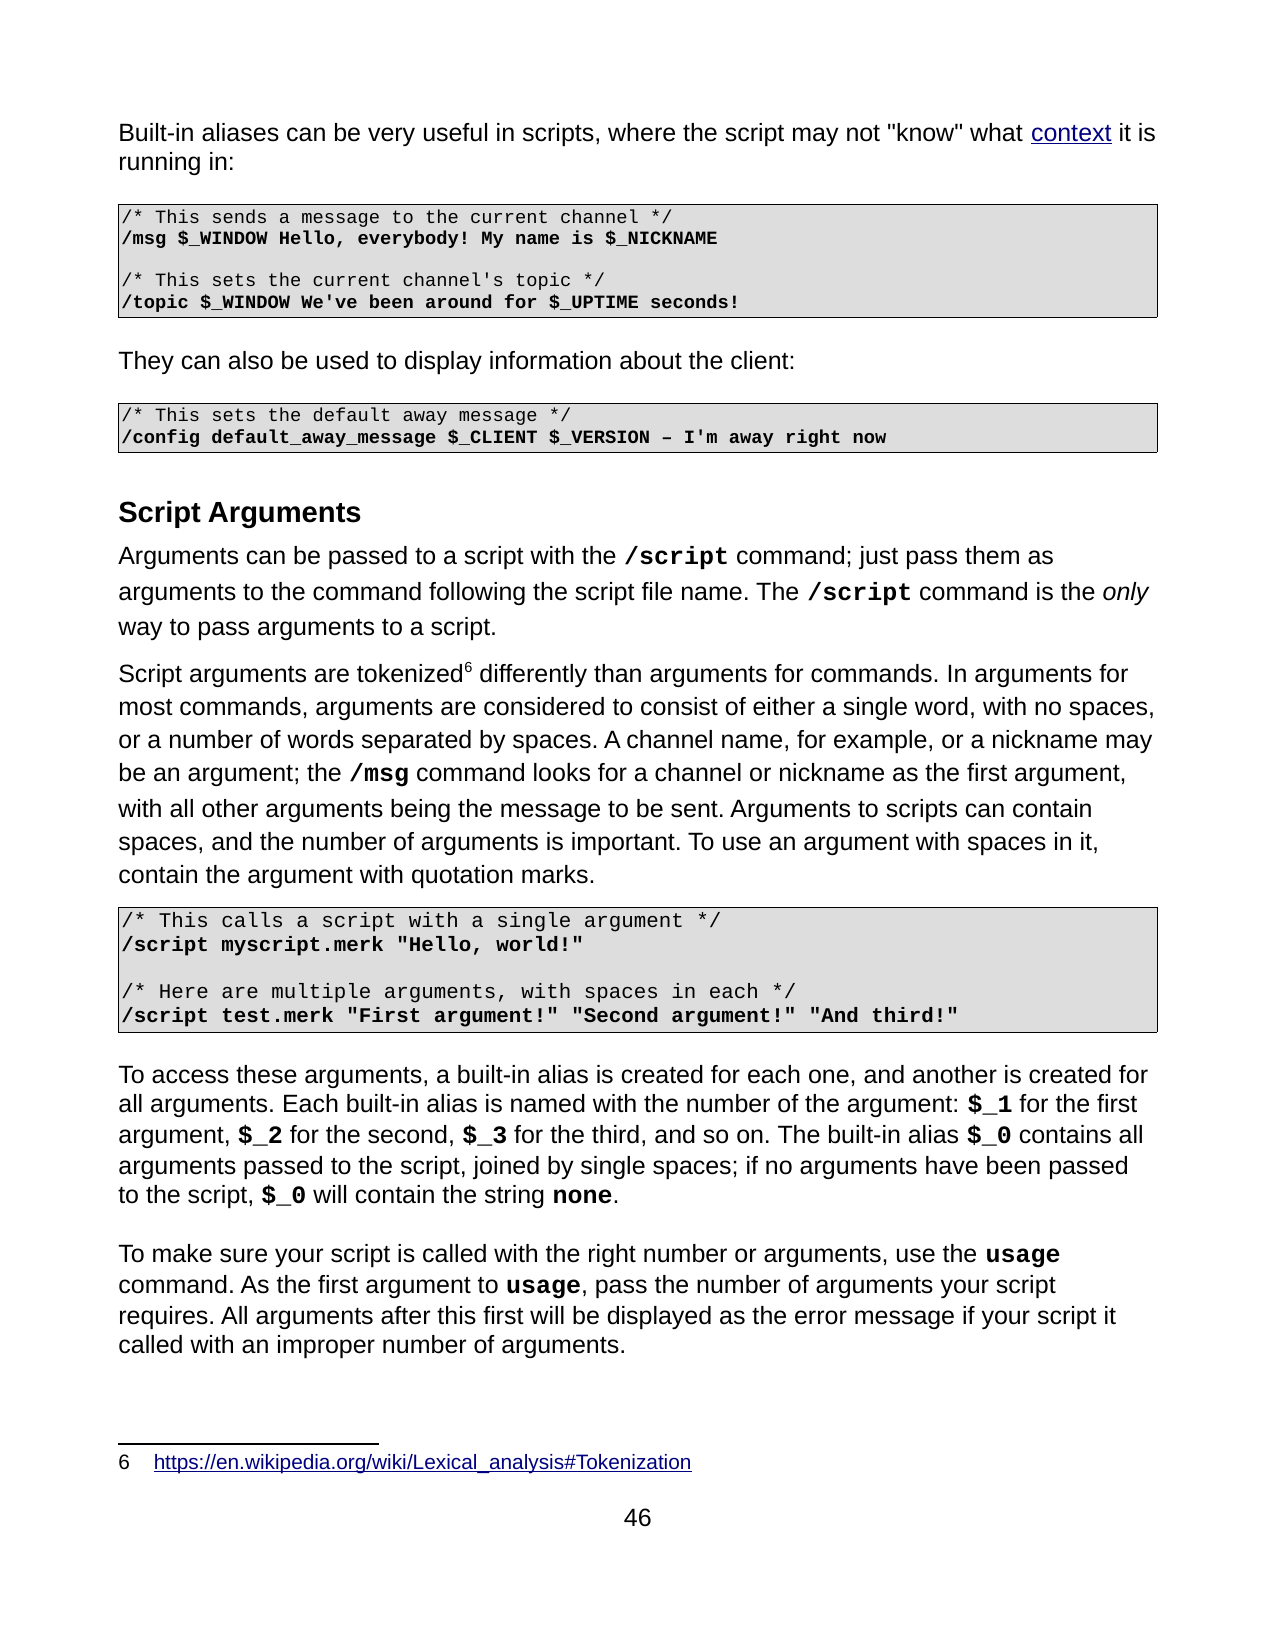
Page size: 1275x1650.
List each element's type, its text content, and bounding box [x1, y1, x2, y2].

text They can also be used to display information about the client: [118, 346, 1157, 374]
text https://en.wikipedia.org/wiki/Lexical_analysis#Tokenization [118, 1450, 1157, 1474]
text To make sure your script is called with the right number or arguments, use the usage command. As the first argument to usage, pass the number of arguments your script requires. All arguments after this first will be displayed as the error message if your script it called with an improper number of arguments. [118, 1239, 1157, 1359]
text Arguments can be passed to a script with the /script command; just pass them as arguments to the command following the script file name. The /script command is the only way to pass arguments to a script. [118, 541, 1157, 640]
text Built-in aliases can be very useful in scripts, where the script may not "know" what context it is running in: [118, 118, 1157, 176]
table_header /* This calls a script with a single argument */ /script myscript.merk "Hello, world!" /* Here are multiple arguments, with spaces in each */ /script test.merk "First argument!" "Second argument!" "And third!" [119, 908, 1157, 1032]
text Script arguments are tokenized differently than arguments for commands. In arguments for most commands, arguments are considered to consist of either a single word, with no spaces, or a number of words separated by spaces. A channel name, for example, or a nickname may be an argument; the /msg command looks for a channel or nickname as the first argument, with all other arguments being the message to be sent. Arguments to scripts can contain spaces, and the number of arguments is important. To use an argument with spaces in it, contain the argument with quotation marks. [118, 659, 1157, 888]
text To access these arguments, a built-in alias is created for each one, and another is created for all arguments. Each built-in alias is named with the number of the argument: $_1 for the first argument, $_2 for the second, $_3 for the third, and so on. The built-in alias $_0 contains all arguments passed to the script, joined by single spaces; if no arguments have been passed to the script, $_0 will contain the string none. [118, 1060, 1157, 1211]
subtitle Script Arguments [118, 495, 1157, 529]
table_header /* This sets the default away message */ /config default_away_message $_CLIENT $_VERSION – I'm away right now [119, 404, 1157, 452]
table_header /* This sends a message to the current channel */ /msg $_WINDOW Hello, everybody! My name is $_NICKNAME /* This sets the current channel's topic */ /topic $_WINDOW We've been around for $_UPTIME seconds! [119, 205, 1157, 317]
